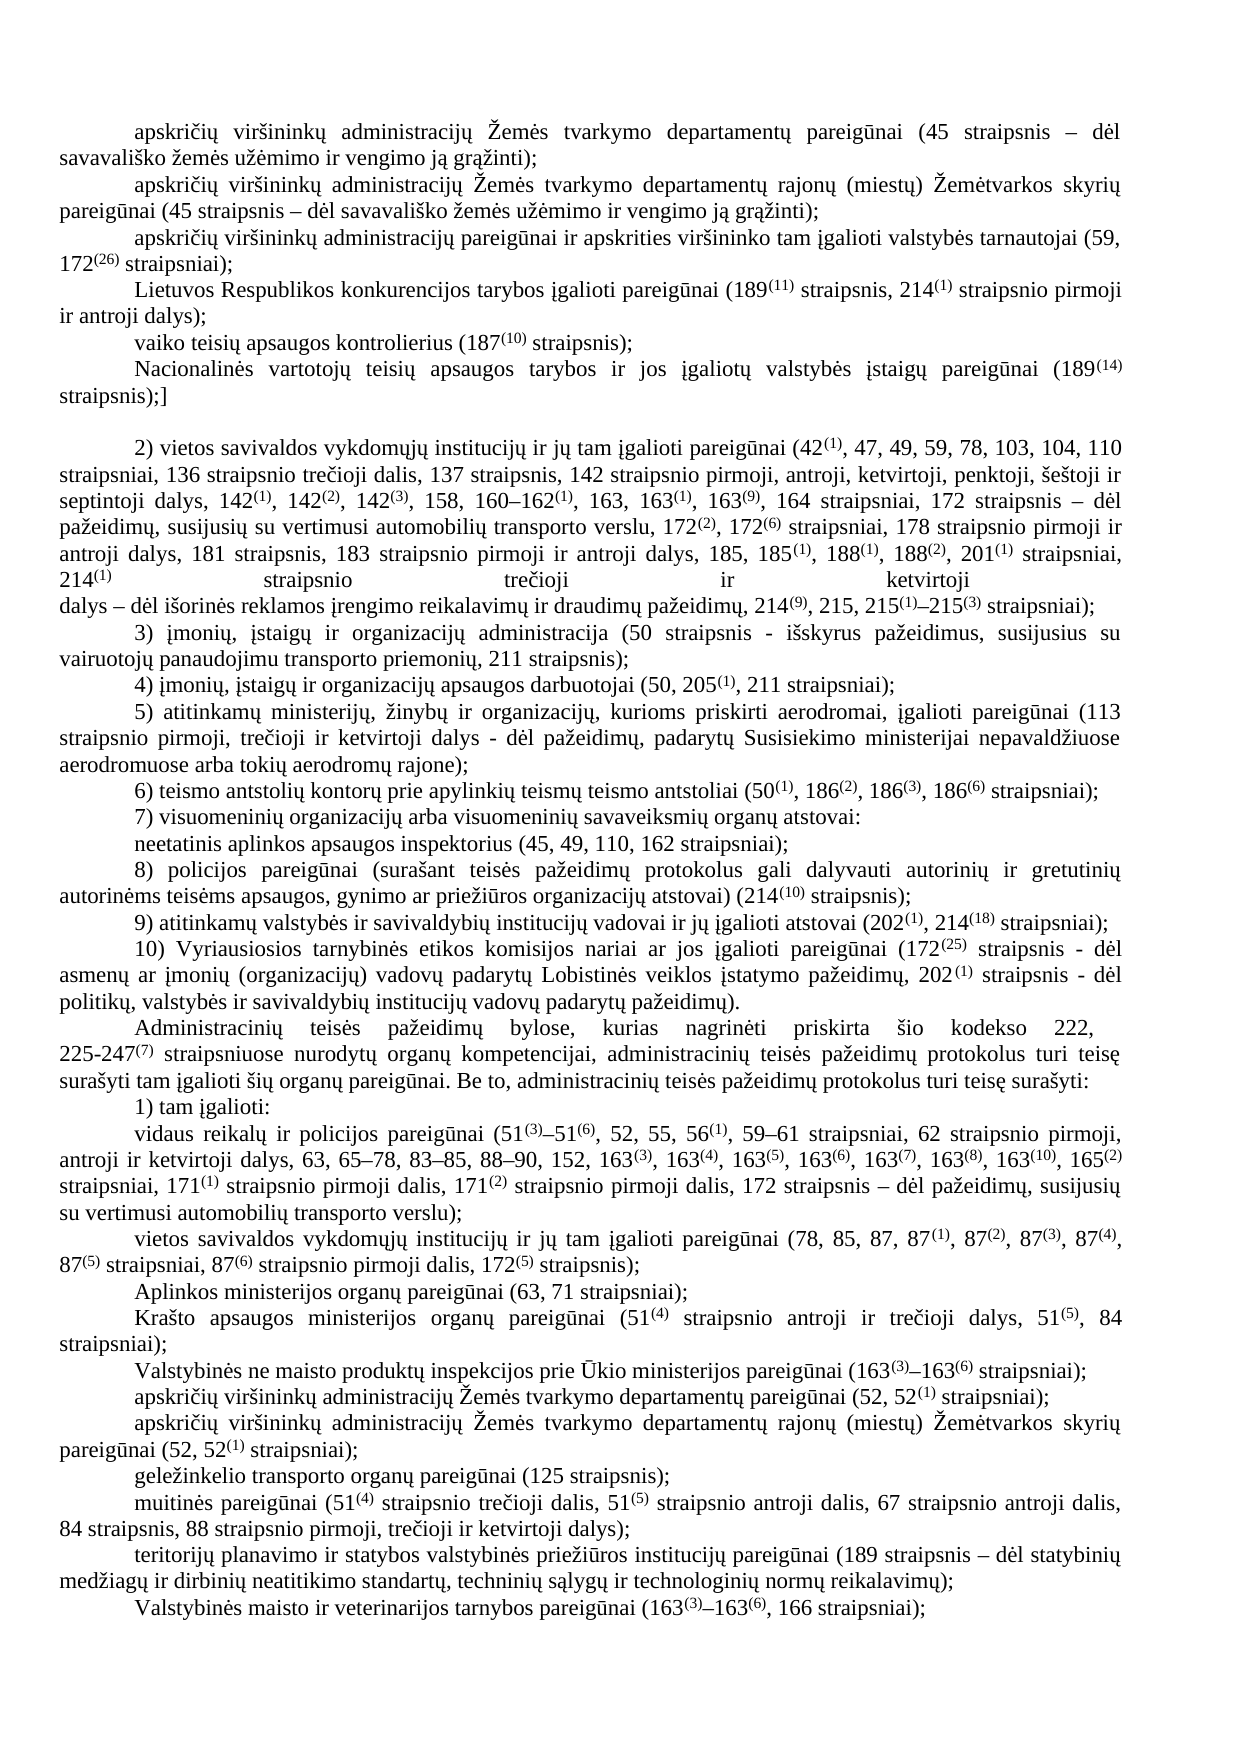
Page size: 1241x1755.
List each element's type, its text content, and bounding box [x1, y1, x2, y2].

text Valstybinės maisto ir veterinarijos tarnybos pareigūnai (163(3)–163(6), 166 straipsniai); [59, 1594, 1122, 1620]
text apskričių viršininkų administracijų Žemės tvarkymo departamentų pareigūnai (45 straipsnis – dėl savavališko žemės užėmimo ir vengimo ją grąžinti); [59, 118, 1122, 171]
text neetatinis aplinkos apsaugos inspektorius (45, 49, 110, 162 straipsniai); [59, 830, 1122, 856]
text Lietuvos Respublikos konkurencijos tarybos įgalioti pareigūnai (189(11) straipsnis, 214(1) straipsnio pirmoji ir antroji dalys); [59, 276, 1122, 329]
text 1) tam įgalioti: [59, 1093, 1122, 1119]
text apskričių viršininkų administracijų Žemės tvarkymo departamentų pareigūnai (52, 52(1) straipsniai); [59, 1383, 1122, 1409]
text 10) Vyriausiosios tarnybinės etikos komisijos nariai ar jos įgalioti pareigūnai (172(25) straipsnis - dėl asmenų ar įmonių (organizacijų) vadovų padarytų Lobistinės veiklos įstatymo pažeidimų, 202(1) straipsnis - dėl politikų, valstybės ir savivaldybių institucijų vadovų padarytų pažeidimų). [59, 935, 1122, 1014]
text geležinkelio transporto organų pareigūnai (125 straipsnis); [59, 1462, 1122, 1488]
text muitinės pareigūnai (51(4) straipsnio trečioji dalis, 51(5) straipsnio antroji dalis, 67 straipsnio antroji dalis, 84 straipsnis, 88 straipsnio pirmoji, trečioji ir ketvirtoji dalys); [59, 1488, 1122, 1541]
text 9) atitinkamų valstybės ir savivaldybių institucijų vadovai ir jų įgalioti atstovai (202(1), 214(18) straipsniai); [59, 909, 1122, 935]
text 6) teismo antstolių kontorų prie apylinkių teismų teismo antstoliai (50(1), 186(2), 186(3), 186(6) straipsniai); [59, 777, 1122, 803]
text apskričių viršininkų administracijų Žemės tvarkymo departamentų rajonų (miestų) Žemėtvarkos skyrių pareigūnai (52, 52(1) straipsniai); [59, 1409, 1122, 1462]
text teritorijų planavimo ir statybos valstybinės priežiūros institucijų pareigūnai (189 straipsnis – dėl statybinių medžiagų ir dirbinių neatitikimo standartų, techninių sąlygų ir technologinių normų reikalavimų); [59, 1541, 1122, 1594]
text 8) policijos pareigūnai (surašant teisės pažeidimų protokolus gali dalyvauti autorinių ir gretutinių autorinėms teisėms apsaugos, gynimo ar priežiūros organizacijų atstovai) (214(10) straipsnis); [59, 856, 1122, 909]
text Krašto apsaugos ministerijos organų pareigūnai (51(4) straipsnio antroji ir trečioji dalys, 51(5), 84 straipsniai); [59, 1304, 1122, 1357]
text apskričių viršininkų administracijų pareigūnai ir apskrities viršininko tam įgalioti valstybės tarnautojai (59, 172(26) straipsniai); [59, 223, 1122, 276]
text Aplinkos ministerijos organų pareigūnai (63, 71 straipsniai); [59, 1278, 1122, 1304]
text 7) visuomeninių organizacijų arba visuomeninių savaveiksmių organų atstovai: [59, 803, 1122, 830]
text Administracinių teisės pažeidimų bylose, kurias nagrinėti priskirta šio kodekso 222, 225-247(7) straipsniuose nurodytų organų kompetencijai, administracinių teisės pažeidimų protokolus turi teisę surašyti tam įgalioti šių organų pareigūnai. Be to, administracinių teisės pažeidimų protokolus turi teisę surašyti: [59, 1014, 1122, 1093]
text apskričių viršininkų administracijų Žemės tvarkymo departamentų rajonų (miestų) Žemėtvarkos skyrių pareigūnai (45 straipsnis – dėl savavališko žemės užėmimo ir vengimo ją grąžinti); [59, 171, 1122, 223]
text Valstybinės ne maisto produktų inspekcijos prie Ūkio ministerijos pareigūnai (163(3)–163(6) straipsniai); [59, 1357, 1122, 1383]
text 5) atitinkamų ministerijų, žinybų ir organizacijų, kurioms priskirti aerodromai, įgalioti pareigūnai (113 straipsnio pirmoji, trečioji ir ketvirtoji dalys - dėl pažeidimų, padarytų Susisiekimo ministerijai nepavaldžiuose aerodromuose arba tokių aerodromų rajone); [59, 698, 1122, 777]
text 3) įmonių, įstaigų ir organizacijų administracija (50 straipsnis - išskyrus pažeidimus, susijusius su vairuotojų panaudojimu transporto priemonių, 211 straipsnis); [59, 619, 1122, 672]
text vidaus reikalų ir policijos pareigūnai (51(3)–51(6), 52, 55, 56(1), 59–61 straipsniai, 62 straipsnio pirmoji, antroji ir ketvirtoji dalys, 63, 65–78, 83–85, 88–90, 152, 163(3), 163(4), 163(5), 163(6), 163(7), 163(8), 163(10), 165(2) straipsniai, 171(1) straipsnio pirmoji dalis, 171(2) straipsnio pirmoji dalis, 172 straipsnis – dėl pažeidimų, susijusių su vertimusi automobilių transporto verslu); [59, 1119, 1122, 1225]
text vietos savivaldos vykdomųjų institucijų ir jų tam įgalioti pareigūnai (78, 85, 87, 87(1), 87(2), 87(3), 87(4), 87(5) straipsniai, 87(6) straipsnio pirmoji dalis, 172(5) straipsnis); [59, 1225, 1122, 1278]
text Nacionalinės vartotojų teisių apsaugos tarybos ir jos įgaliotų valstybės įstaigų pareigūnai (189(14) straipsnis);] [59, 355, 1122, 408]
text vaiko teisių apsaugos kontrolierius (187(10) straipsnis); [59, 329, 1122, 355]
text 4) įmonių, įstaigų ir organizacijų apsaugos darbuotojai (50, 205(1), 211 straipsniai); [59, 672, 1122, 698]
text 2) vietos savivaldos vykdomųjų institucijų ir jų tam įgalioti pareigūnai (42(1), 47, 49, 59, 78, 103, 104, 110 straipsniai, 136 straipsnio trečioji dalis, 137 straipsnis, 142 straipsnio pirmoji, antroji, ketvirtoji, penktoji, šeštoji ir septintoji dalys, 142(1), 142(2), 142(3), 158, 160–162(1), 163, 163(1), 163(9), 164 straipsniai, 172 straipsnis – dėl pažeidimų, susijusių su vertimusi automobilių transporto verslu, 172(2), 172(6) straipsniai, 178 straipsnio pirmoji ir antroji dalys, 181 straipsnis, 183 straipsnio pirmoji ir antroji dalys, 185, 185(1), 188(1), 188(2), 201(1) straipsniai, 214(1) straipsnio trečioji ir ketvirtoji dalys – dėl išorinės reklamos įrengimo reikalavimų ir draudimų pažeidimų, 214(9), 215, 215(1)–215(3) straipsniai); [59, 434, 1122, 619]
